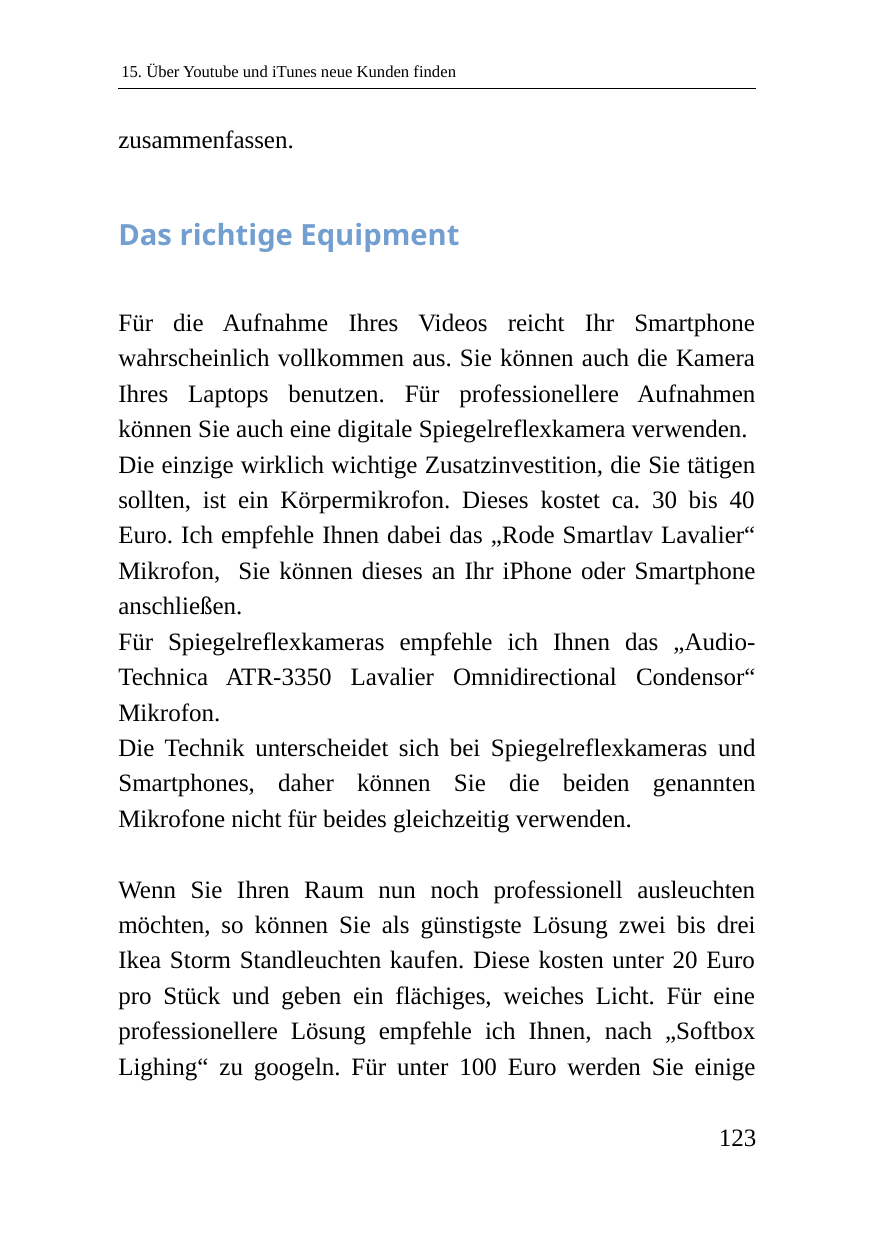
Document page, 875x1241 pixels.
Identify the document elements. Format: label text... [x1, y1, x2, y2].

text Die Technik unterscheidet sich bei Spiegelreflexkameras und Smartphones, daher können Sie die beiden genannten Mikrofone nicht für beides gleichzeitig verwenden. [118, 726, 756, 833]
text Für die Aufnahme Ihres Videos reicht Ihr Smartphone wahrscheinlich vollkommen aus. Sie können auch die Kamera Ihres Laptops benutzen. Für professionellere Aufnahmen können Sie auch eine digitale Spiegelreflexkamera verwenden. [118, 301, 756, 443]
text Wenn Sie Ihren Raum nun noch professionell ausleuchten möchten, so können Sie als günstigste Lösung zwei bis drei Ikea Storm Standleuchten kaufen. Diese kosten unter 20 Euro pro Stück und geben ein flächiges, weiches Licht. Für eine professionellere Lösung empfehle ich Ihnen, nach „Softbox Lighing“ zu googeln. Für unter 100 Euro werden Sie einige [118, 868, 756, 1081]
text Die einzige wirklich wichtige Zusatzinvestition, die Sie tätigen sollten, ist ein Körpermikrofon. Dieses kostet ca. 30 bis 40 Euro. Ich empfehle Ihnen dabei das „Rode Smartlav Lavalier“ Mikrofon, Sie können dieses an Ihr iPhone oder Smartphone anschließen. [118, 443, 756, 620]
text Für Spiegelreflexkameras empfehle ich Ihnen das „Audio-Technica ATR-3350 Lavalier Omnidirectional Condensor“ Mikrofon. [118, 620, 756, 726]
subtitle Das richtige Equipment [118, 214, 756, 253]
text zusammenfassen. [118, 118, 756, 153]
